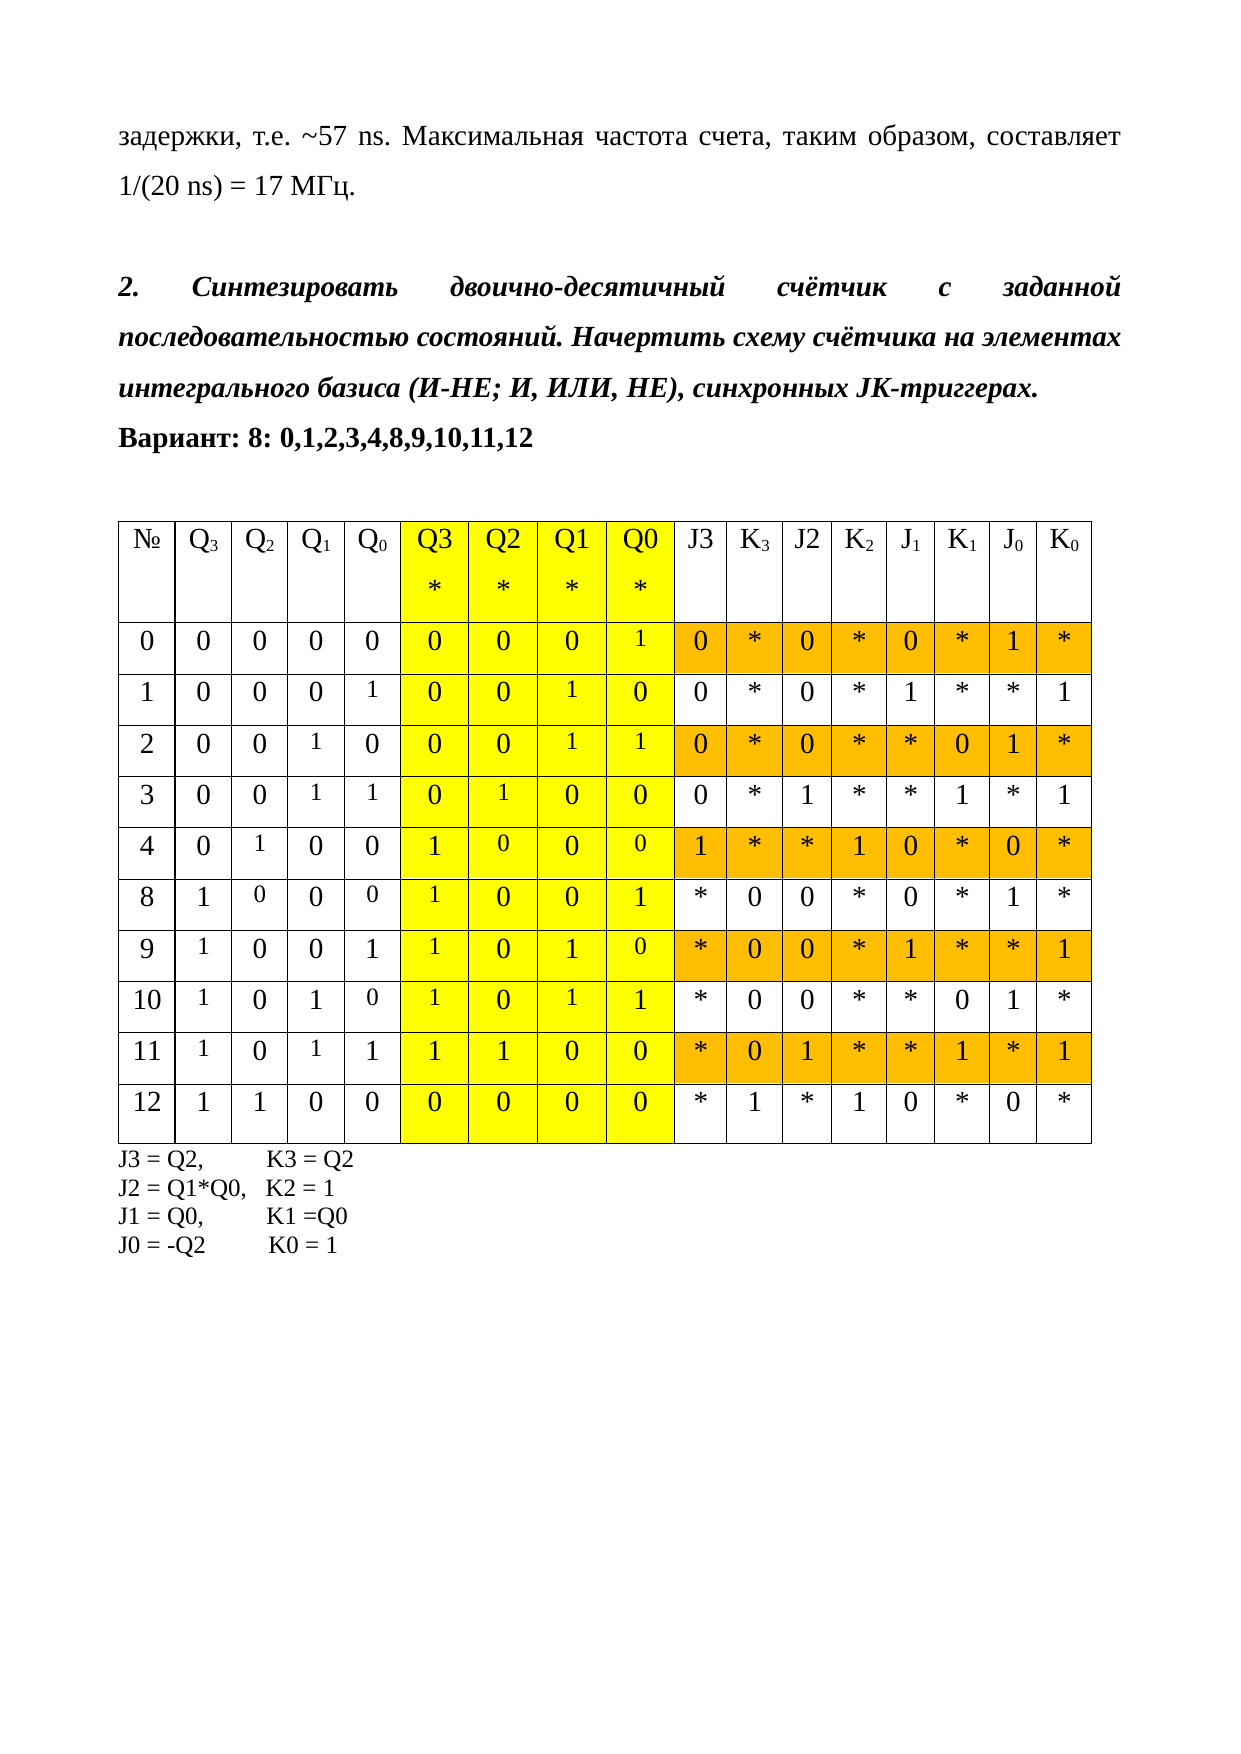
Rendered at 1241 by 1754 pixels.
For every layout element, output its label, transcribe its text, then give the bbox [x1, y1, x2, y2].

table_cell 0 [232, 982, 287, 1032]
table_cell 1 [990, 982, 1036, 1032]
table_cell 1 [727, 1085, 782, 1143]
table_cell 1 [990, 880, 1036, 930]
table_cell 1 [538, 931, 606, 981]
table_header K2 [832, 522, 886, 622]
table_cell 0 [288, 623, 344, 673]
table_header K1 [935, 522, 989, 622]
table_cell 0 [727, 982, 782, 1032]
table_cell * [832, 880, 886, 930]
table_cell 0 [232, 726, 287, 776]
table_cell 1 [538, 726, 606, 776]
table_cell 2 [119, 726, 174, 776]
text J2 = Q1*Q0, K2 = 1 [118, 1173, 1122, 1201]
table_cell 1 [232, 828, 287, 878]
table_cell 0 [469, 623, 537, 673]
text J0 = -Q2 K0 = 1 [118, 1230, 1122, 1259]
table_cell 1 [176, 1085, 231, 1143]
table_cell * [727, 726, 782, 776]
table_cell * [832, 982, 886, 1032]
table_cell 0 [675, 623, 726, 673]
table_cell 0 [607, 828, 674, 878]
table_header J2 [783, 522, 831, 622]
table_header Q1 [288, 522, 344, 622]
table_cell 0 [232, 777, 287, 827]
table_cell 1 [935, 1033, 989, 1083]
table_cell 0 [176, 623, 231, 673]
table_cell 0 [538, 828, 606, 878]
table_cell 0 [232, 623, 287, 673]
table_cell 4 [119, 828, 174, 878]
table_cell 0 [538, 1085, 606, 1143]
table_cell 0 [232, 675, 287, 725]
table_cell * [675, 880, 726, 930]
table_cell * [990, 931, 1036, 981]
table_cell * [887, 777, 934, 827]
table_cell 12 [119, 1085, 174, 1143]
table_cell * [935, 880, 989, 930]
table_cell 0 [607, 1033, 674, 1083]
table_cell * [832, 675, 886, 725]
table_header J3 [675, 522, 726, 622]
table_cell 0 [288, 1085, 344, 1143]
table_header Q0 [345, 522, 400, 622]
table_cell * [990, 1033, 1036, 1083]
table_header K3 [727, 522, 782, 622]
table_cell 0 [176, 777, 231, 827]
table_cell 0 [345, 726, 400, 776]
table_cell 0 [783, 880, 831, 930]
text J3 = Q2, K3 = Q2 [118, 1144, 1122, 1173]
table_cell * [675, 982, 726, 1032]
table_cell 1 [1037, 931, 1091, 981]
table_cell 0 [675, 675, 726, 725]
table_cell 0 [288, 828, 344, 878]
table_cell * [783, 828, 831, 878]
table_cell 0 [727, 931, 782, 981]
table_cell 0 [727, 880, 782, 930]
table_cell 0 [469, 828, 537, 878]
table_cell 0 [401, 726, 468, 776]
table_cell 1 [288, 726, 344, 776]
table_cell * [1037, 726, 1091, 776]
table_cell 1 [469, 1033, 537, 1083]
table_cell 1 [675, 828, 726, 878]
table_cell * [832, 931, 886, 981]
table_header Q1* [538, 522, 606, 622]
table_cell 0 [935, 982, 989, 1032]
table_cell 0 [232, 931, 287, 981]
table_cell 0 [607, 931, 674, 981]
table_cell 0 [887, 1085, 934, 1143]
table_cell 0 [401, 777, 468, 827]
table_cell * [1037, 623, 1091, 673]
table_cell 0 [675, 777, 726, 827]
table_cell 1 [345, 675, 400, 725]
table_cell 1 [176, 931, 231, 981]
table_cell * [832, 726, 886, 776]
table_cell 0 [345, 623, 400, 673]
table_cell 1 [345, 777, 400, 827]
table_cell 1 [119, 675, 174, 725]
table_cell 0 [990, 1085, 1036, 1143]
table_cell 1 [935, 777, 989, 827]
text задержки, т.е. ~57 ns. Максимальная частота счета, таким образом, составляет 1/(20 ns) = 17 МГц. [118, 118, 1122, 202]
table_cell 0 [607, 777, 674, 827]
table_cell 0 [783, 623, 831, 673]
table_cell 1 [1037, 1033, 1091, 1083]
table_cell * [935, 931, 989, 981]
table_cell 0 [887, 880, 934, 930]
table_cell 1 [176, 982, 231, 1032]
table_cell 1 [1037, 777, 1091, 827]
table_cell 1 [401, 931, 468, 981]
table_cell * [727, 828, 782, 878]
table_cell 1 [232, 1085, 287, 1143]
table_cell 1 [288, 1033, 344, 1083]
table_cell 0 [783, 931, 831, 981]
table_cell * [1037, 828, 1091, 878]
table_cell 0 [288, 931, 344, 981]
table_cell 1 [607, 982, 674, 1032]
table_header Q2 [232, 522, 287, 622]
table_cell 0 [538, 777, 606, 827]
table_cell 1 [607, 726, 674, 776]
table_cell * [1037, 982, 1091, 1032]
table_cell 0 [727, 1033, 782, 1083]
table_cell 0 [401, 623, 468, 673]
table_cell 0 [469, 931, 537, 981]
table_cell 1 [401, 828, 468, 878]
table_cell * [727, 777, 782, 827]
table_cell 0 [935, 726, 989, 776]
table_cell * [990, 675, 1036, 725]
table_cell 1 [345, 931, 400, 981]
text J1 = Q0, K1 =Q0 [118, 1201, 1122, 1230]
table_cell * [675, 1033, 726, 1083]
table_header Q3 [176, 522, 231, 622]
table_cell 1 [176, 1033, 231, 1083]
table_header J1 [887, 522, 934, 622]
table_cell * [935, 828, 989, 878]
table_cell 1 [887, 675, 934, 725]
table_cell 0 [401, 675, 468, 725]
table_cell 0 [469, 726, 537, 776]
table_cell * [727, 623, 782, 673]
table_header K0 [1037, 522, 1091, 622]
table_cell * [1037, 880, 1091, 930]
table_cell 0 [469, 675, 537, 725]
table_cell * [1037, 1085, 1091, 1143]
table_cell * [832, 623, 886, 673]
table_cell * [675, 931, 726, 981]
table_cell 0 [538, 623, 606, 673]
table_header J0 [990, 522, 1036, 622]
table_cell 0 [538, 880, 606, 930]
table_header Q3* [401, 522, 468, 622]
table_cell 0 [990, 828, 1036, 878]
table_cell * [832, 777, 886, 827]
table_cell 0 [345, 1085, 400, 1143]
table_cell 0 [288, 675, 344, 725]
table_cell 0 [176, 726, 231, 776]
table_cell * [675, 1085, 726, 1143]
table_cell 1 [990, 726, 1036, 776]
table_cell 0 [401, 1085, 468, 1143]
table_cell 1 [607, 880, 674, 930]
table_cell 8 [119, 880, 174, 930]
table_cell 0 [232, 1033, 287, 1083]
table_cell 0 [469, 1085, 537, 1143]
table_cell 1 [887, 931, 934, 981]
table_cell 0 [783, 726, 831, 776]
table_cell * [887, 1033, 934, 1083]
table_cell 1 [607, 623, 674, 673]
table_cell 0 [469, 880, 537, 930]
table_cell 0 [345, 982, 400, 1032]
table_cell 1 [1037, 675, 1091, 725]
table_header № [119, 522, 174, 622]
table_cell 0 [469, 982, 537, 1032]
table_cell 11 [119, 1033, 174, 1083]
table_cell * [783, 1085, 831, 1143]
table_cell 1 [783, 1033, 831, 1083]
table_cell * [887, 982, 934, 1032]
table_cell 1 [469, 777, 537, 827]
table_cell 1 [538, 675, 606, 725]
table_header Q2* [469, 522, 537, 622]
table_cell 1 [538, 982, 606, 1032]
table_cell 0 [538, 1033, 606, 1083]
table_cell 1 [832, 828, 886, 878]
table_cell 0 [783, 675, 831, 725]
table_cell 1 [288, 777, 344, 827]
table_cell 0 [288, 880, 344, 930]
table_cell 0 [887, 828, 934, 878]
table_cell 0 [887, 623, 934, 673]
table_cell 0 [232, 880, 287, 930]
table_cell 10 [119, 982, 174, 1032]
table_cell 0 [675, 726, 726, 776]
table_cell 0 [607, 1085, 674, 1143]
table_cell 1 [783, 777, 831, 827]
table_cell * [935, 675, 989, 725]
table_cell 0 [607, 675, 674, 725]
table_cell * [727, 675, 782, 725]
table_cell * [832, 1033, 886, 1083]
table_cell 1 [288, 982, 344, 1032]
text Вариант: 8: 0,1,2,3,4,8,9,10,11,12 [118, 420, 1122, 453]
text 2. Синтезировать двоично-десятичный счётчик с заданной последовательностью состояний. Начертить схему счётчика на элементах интегрального базиса (И-НЕ; И, ИЛИ, НЕ), синхронных JK-триггерах. [118, 269, 1122, 403]
table_cell 0 [345, 828, 400, 878]
table_cell 0 [783, 982, 831, 1032]
table_cell 9 [119, 931, 174, 981]
table_cell 1 [401, 880, 468, 930]
table_cell * [935, 623, 989, 673]
table_cell 0 [345, 880, 400, 930]
table_cell 1 [832, 1085, 886, 1143]
table_cell 0 [176, 828, 231, 878]
table_cell 0 [119, 623, 174, 673]
table_cell 3 [119, 777, 174, 827]
table_cell 1 [401, 1033, 468, 1083]
table_cell * [990, 777, 1036, 827]
table_cell 1 [176, 880, 231, 930]
table_cell * [887, 726, 934, 776]
table_header Q0* [607, 522, 674, 622]
table_cell 1 [401, 982, 468, 1032]
table_cell * [935, 1085, 989, 1143]
table_cell 1 [990, 623, 1036, 673]
table_cell 1 [345, 1033, 400, 1083]
table_cell 0 [176, 675, 231, 725]
